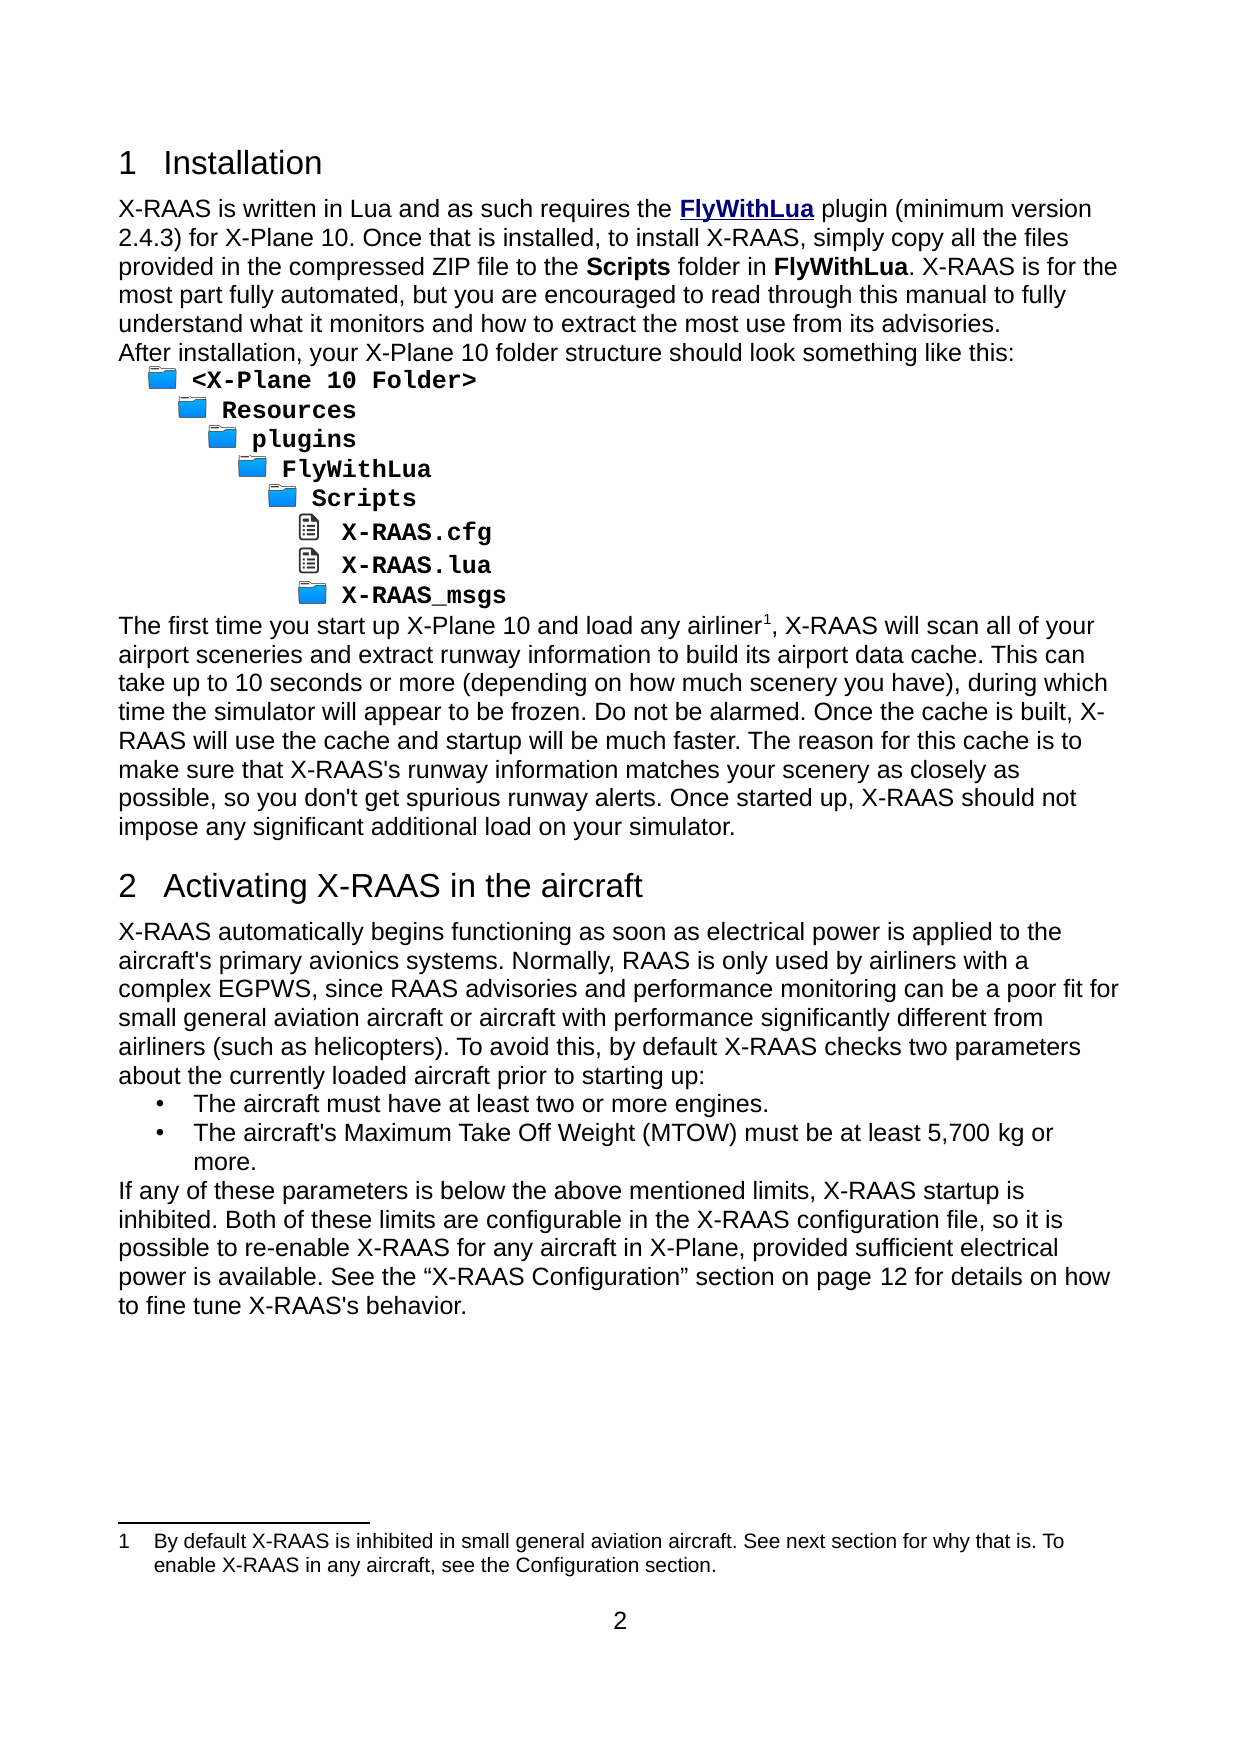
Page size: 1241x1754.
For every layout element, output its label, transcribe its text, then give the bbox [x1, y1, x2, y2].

text If any of these parameters is below the above mentioned limits, X-RAAS startup is inhibited. Both of these limits are configurable in the X-RAAS configuration file, so it is possible to re-enable X-RAAS for any aircraft in X-Plane, provided sufficient electrical power is available. See the “X-RAAS Configuration” section on page 12 for details on how to fine tune X-RAAS's behavior. [118, 1176, 1122, 1319]
text By default X-RAAS is inhibited in small general aviation aircraft. See next section for why that is. To enable X-RAAS in any aircraft, see the Configuration section. [118, 1529, 1122, 1577]
picture [238, 455, 267, 460]
text Scripts [118, 484, 1122, 514]
text X-RAAS.lua [118, 548, 1122, 581]
picture [238, 463, 267, 477]
picture [298, 581, 327, 587]
text X-RAAS_msgs [118, 581, 1122, 611]
text Resources [118, 396, 1122, 426]
text After installation, your X-Plane 10 folder structure should look something like this: [118, 338, 1122, 367]
text X-RAAS.cfg [118, 514, 1122, 548]
picture [268, 484, 297, 490]
subtitle Activating X-RAAS in the aircraft [118, 866, 1122, 904]
picture [178, 404, 207, 418]
text plugins [118, 426, 1122, 455]
picture [178, 396, 207, 401]
picture [298, 590, 327, 604]
list The aircraft must have at least two or more engines. [156, 1089, 1122, 1118]
text The first time you start up X-Plane 10 and load any airliner, X-RAAS will scan all of your airport sceneries and extract runway information to build its airport data cache. This can take up to 10 seconds or more (depending on how much scenery you have), during which time the simulator will appear to be frozen. Do not be alarmed. Once the cache is built, X-RAAS will use the cache and startup will be much faster. The reason for this cache is to make sure that X-RAAS's runway information matches your scenery as closely as possible, so you don't get spurious runway alerts. Once started up, X-RAAS should not impose any significant additional load on your simulator. [118, 611, 1122, 841]
text <X-Plane 10 Folder> [118, 367, 1122, 396]
picture [298, 547, 320, 574]
picture [148, 375, 177, 389]
text X-RAAS is written in Lua and as such requires the FlyWithLua plugin (minimum version 2.4.3) for X-Plane 10. Once that is installed, to install X-RAAS, simply copy all the files provided in the compressed ZIP file to the Scripts folder in FlyWithLua. X-RAAS is for the most part fully automated, but you are encouraged to read through this manual to fully understand what it monitors and how to extract the most use from its advisories. [118, 194, 1122, 338]
text FlyWithLua [118, 455, 1122, 484]
subtitle Installation [118, 143, 1122, 182]
picture [208, 425, 237, 431]
picture [298, 513, 320, 541]
text X-RAAS automatically begins functioning as soon as electrical power is applied to the aircraft's primary avionics systems. Normally, RAAS is only used by airliners with a complex EGPWS, since RAAS advisories and performance monitoring can be a poor fit for small general aviation aircraft or aircraft with performance significantly different from airliners (such as helicopters). To avoid this, by default X-RAAS checks two parameters about the currently loaded aircraft prior to starting up: [118, 917, 1122, 1089]
picture [208, 434, 237, 448]
picture [268, 493, 297, 507]
picture [148, 366, 177, 372]
list The aircraft's Maximum Take Off Weight (MTOW) must be at least 5,700 kg or more. [156, 1118, 1122, 1176]
